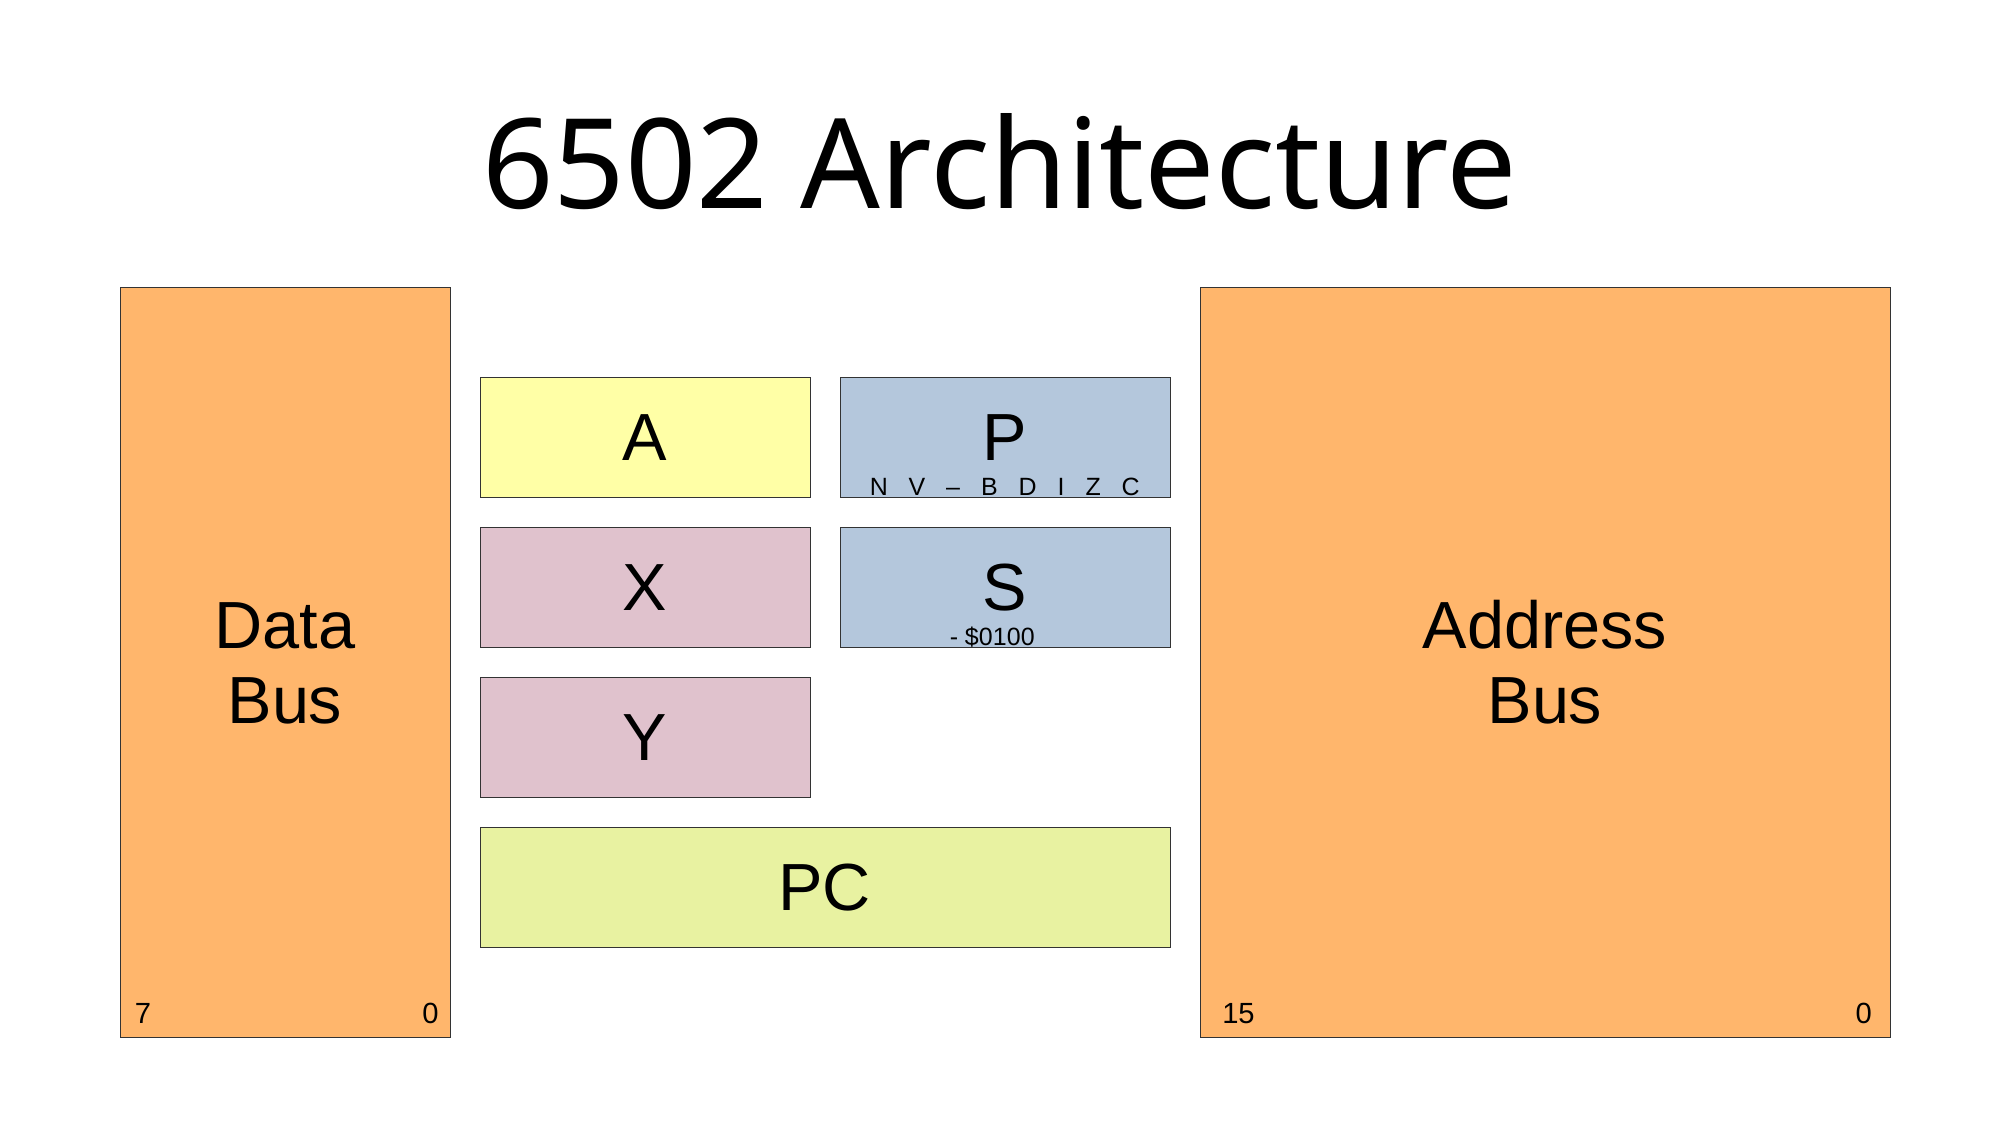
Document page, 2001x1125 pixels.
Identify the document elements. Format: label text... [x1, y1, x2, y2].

title 6502 Architecture [137, 59, 1863, 278]
text_box - $0100 [935, 615, 1051, 658]
text_box Data Bus [120, 287, 451, 990]
text_box 7 0 [120, 990, 803, 1074]
text_box N V – B D I Z C [855, 464, 1171, 536]
text_box P [840, 377, 1171, 498]
text_box Address Bus [1200, 287, 1891, 1038]
text_box PC [480, 827, 1171, 948]
text_box A [480, 377, 811, 498]
text_box X [480, 527, 811, 648]
text_box Y [480, 677, 811, 798]
text_box 15 0 [1207, 990, 1891, 1074]
text_box S [840, 527, 1171, 648]
